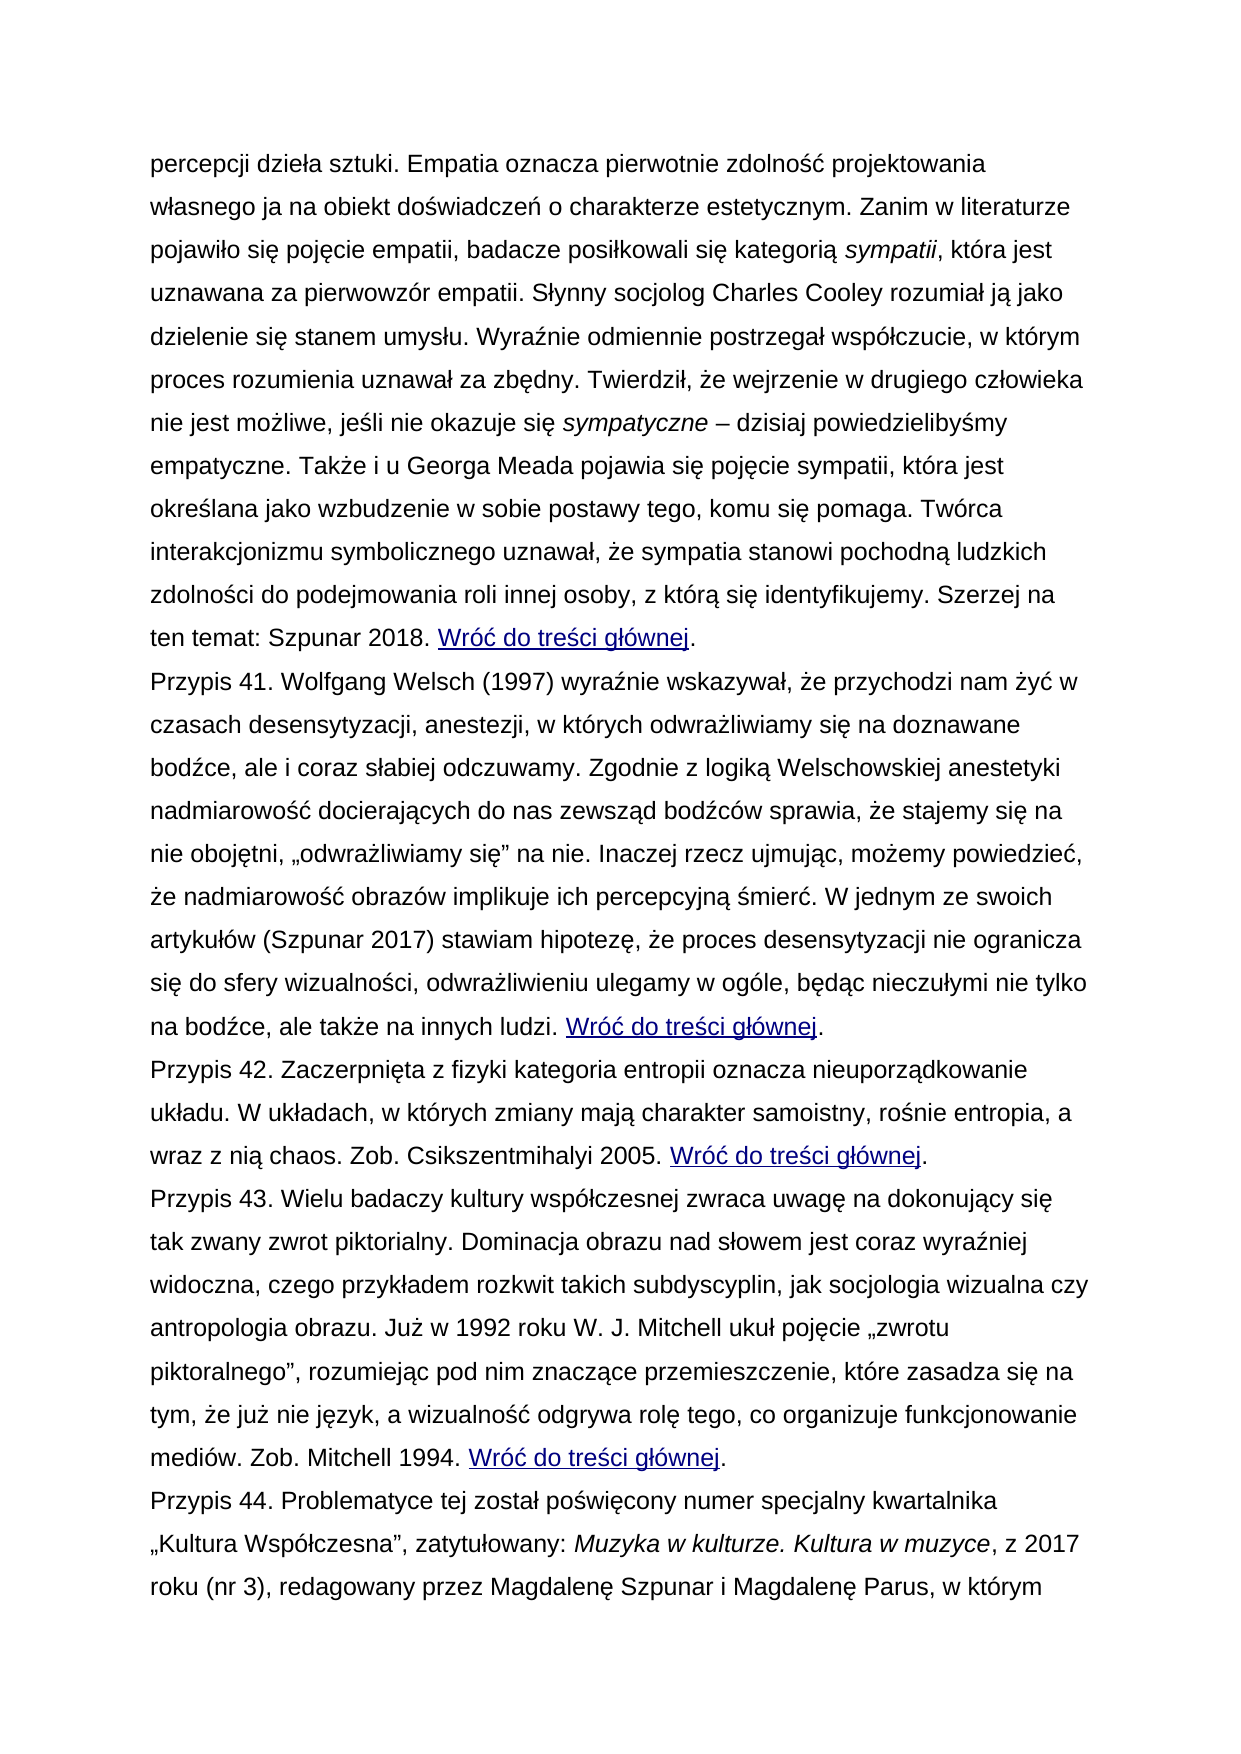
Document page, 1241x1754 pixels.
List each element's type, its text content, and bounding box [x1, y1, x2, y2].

text Przypis 42. Zaczerpnięta z fizyki kategoria entropii oznacza nieuporządkowanie układu. W układach, w których zmiany mają charakter samoistny, rośnie entropia, a wraz z nią chaos. Zob. Csikszentmihalyi 2005. Wróć do treści głównej. [150, 1054, 1091, 1169]
text percepcji dzieła sztuki. Empatia oznacza pierwotnie zdolność projektowania własnego ja na obiekt doświadczeń o charakterze estetycznym. Zanim w literaturze pojawiło się pojęcie empatii, badacze posiłkowali się kategorią sympatii, która jest uznawana za pierwowzór empatii. Słynny socjolog Charles Cooley rozumiał ją jako dzielenie się stanem umysłu. Wyraźnie odmiennie postrzegał współczucie, w którym proces rozumienia uznawał za zbędny. Twierdził, że wejrzenie w drugiego człowieka nie jest możliwe, jeśli nie okazuje się sympatyczne – dzisiaj powiedzielibyśmy empatyczne. Także i u Georga Meada pojawia się pojęcie sympatii, która jest określana jako wzbudzenie w sobie postawy tego, komu się pomaga. Twórca interakcjonizmu symbolicznego uznawał, że sympatia stanowi pochodną ludzkich zdolności do podejmowania roli innej osoby, z którą się identyfikujemy. Szerzej na ten temat: Szpunar 2018. Wróć do treści głównej. [150, 149, 1091, 652]
text Przypis 41. Wolfgang Welsch (1997) wyraźnie wskazywał, że przychodzi nam żyć w czasach desensytyzacji, anestezji, w których odwrażliwiamy się na doznawane bodźce, ale i coraz słabiej odczuwamy. Zgodnie z logiką Welschowskiej anestetyki nadmiarowość docierających do nas zewsząd bodźców sprawia, że stajemy się na nie obojętni, „odwrażliwiamy się” na nie. Inaczej rzecz ujmując, możemy powiedzieć, że nadmiarowość obrazów implikuje ich percepcyjną śmierć. W jednym ze swoich artykułów (Szpunar 2017) stawiam hipotezę, że proces desensytyzacji nie ogranicza się do sfery wizualności, odwrażliwieniu ulegamy w ogóle, będąc nieczułymi nie tylko na bodźce, ale także na innych ludzi. Wróć do treści głównej. [150, 666, 1091, 1040]
text Przypis 44. Problematyce tej został poświęcony numer specjalny kwartalnika „Kultura Współczesna”, zatytułowany: Muzyka w kulturze. Kultura w muzyce, z 2017 roku (nr 3), redagowany przez Magdalenę Szpunar i Magdalenę Parus, w którym [150, 1486, 1091, 1601]
text Przypis 43. Wielu badaczy kultury współczesnej zwraca uwagę na dokonujący się tak zwany zwrot piktorialny. Dominacja obrazu nad słowem jest coraz wyraźniej widoczna, czego przykładem rozkwit takich subdyscyplin, jak socjologia wizualna czy antropologia obrazu. Już w 1992 roku W. J. Mitchell ukuł pojęcie „zwrotu piktoralnego”, rozumiejąc pod nim znaczące przemieszczenie, które zasadza się na tym, że już nie język, a wizualność odgrywa rolę tego, co organizuje funkcjonowanie mediów. Zob. Mitchell 1994. Wróć do treści głównej. [150, 1184, 1091, 1471]
